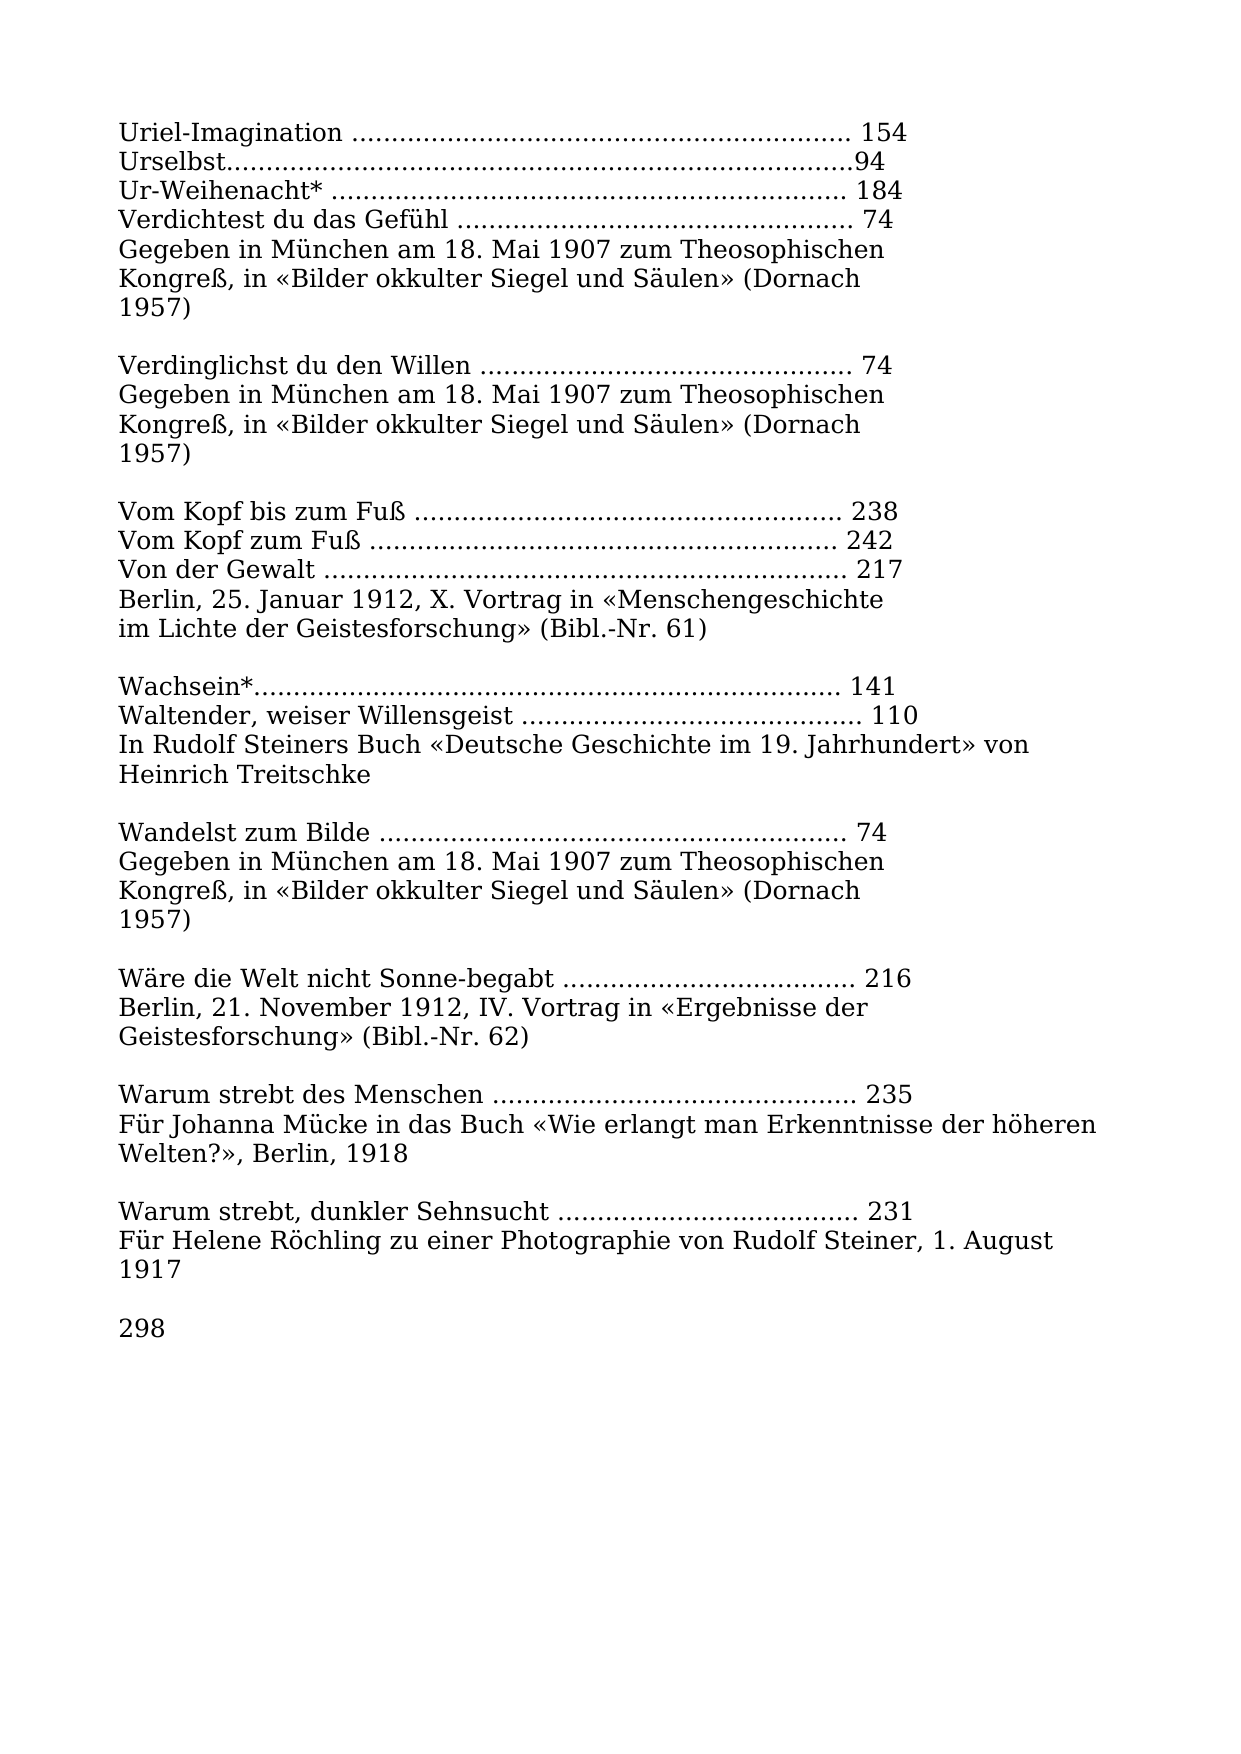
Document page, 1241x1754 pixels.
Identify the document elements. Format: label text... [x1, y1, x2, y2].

text 1957) [118, 906, 1122, 935]
text Uriel-Imagination ............................................................... 154 [118, 118, 1122, 147]
text Geistesforschung» (Bibl.-Nr. 62) [118, 1022, 1122, 1051]
text In Rudolf Steiners Buch «Deutsche Geschichte im 19. Jahrhundert» von Heinrich Treitschke [118, 731, 1122, 789]
text Warum strebt, dunkler Sehnsucht ...................................... 231 [118, 1197, 1122, 1226]
text Gegeben in München am 18. Mai 1907 zum Theosophischen [118, 235, 1122, 264]
text Wandelst zum Bilde ........................................................... 74 [118, 818, 1122, 847]
text Vom Kopf bis zum Fuß ...................................................... 238 [118, 497, 1122, 526]
text Warum strebt des Menschen .............................................. 235 [118, 1081, 1122, 1110]
text Verdinglichst du den Willen ............................................... 74 [118, 351, 1122, 381]
text Urselbst...............................................................................94 [118, 147, 1122, 176]
text Kongreß, in «Bilder okkulter Siegel und Säulen» (Dornach [118, 264, 1122, 293]
text Kongreß, in «Bilder okkulter Siegel und Säulen» (Dornach [118, 410, 1122, 439]
text Von der Gewalt .................................................................. 217 [118, 556, 1122, 585]
text Vom Kopf zum Fuß ........................................................... 242 [118, 526, 1122, 556]
text 298 [118, 1314, 1122, 1343]
text 1957) [118, 293, 1122, 322]
text Waltender, weiser Willensgeist ........................................... 110 [118, 701, 1122, 731]
text Für Johanna Mücke in das Buch «Wie erlangt man Erkenntnisse der höheren Welten?», Berlin, 1918 [118, 1110, 1122, 1168]
text Verdichtest du das Gefühl .................................................. 74 [118, 206, 1122, 235]
text Ur-Weihenacht* ................................................................. 184 [118, 176, 1122, 206]
text Gegeben in München am 18. Mai 1907 zum Theosophischen [118, 847, 1122, 876]
text im Lichte der Geistesforschung» (Bibl.-Nr. 61) [118, 614, 1122, 643]
text Berlin, 21. November 1912, IV. Vortrag in «Ergebnisse der [118, 993, 1122, 1022]
text Berlin, 25. Januar 1912, X. Vortrag in «Menschengeschichte [118, 585, 1122, 614]
text Wachsein*.......................................................................... 141 [118, 672, 1122, 701]
text Für Helene Röchling zu einer Photographie von Rudolf Steiner, 1. August 1917 [118, 1226, 1122, 1285]
text Gegeben in München am 18. Mai 1907 zum Theosophischen [118, 381, 1122, 410]
text 1957) [118, 439, 1122, 468]
text Kongreß, in «Bilder okkulter Siegel und Säulen» (Dornach [118, 876, 1122, 906]
text Wäre die Welt nicht Sonne-begabt ..................................... 216 [118, 964, 1122, 993]
